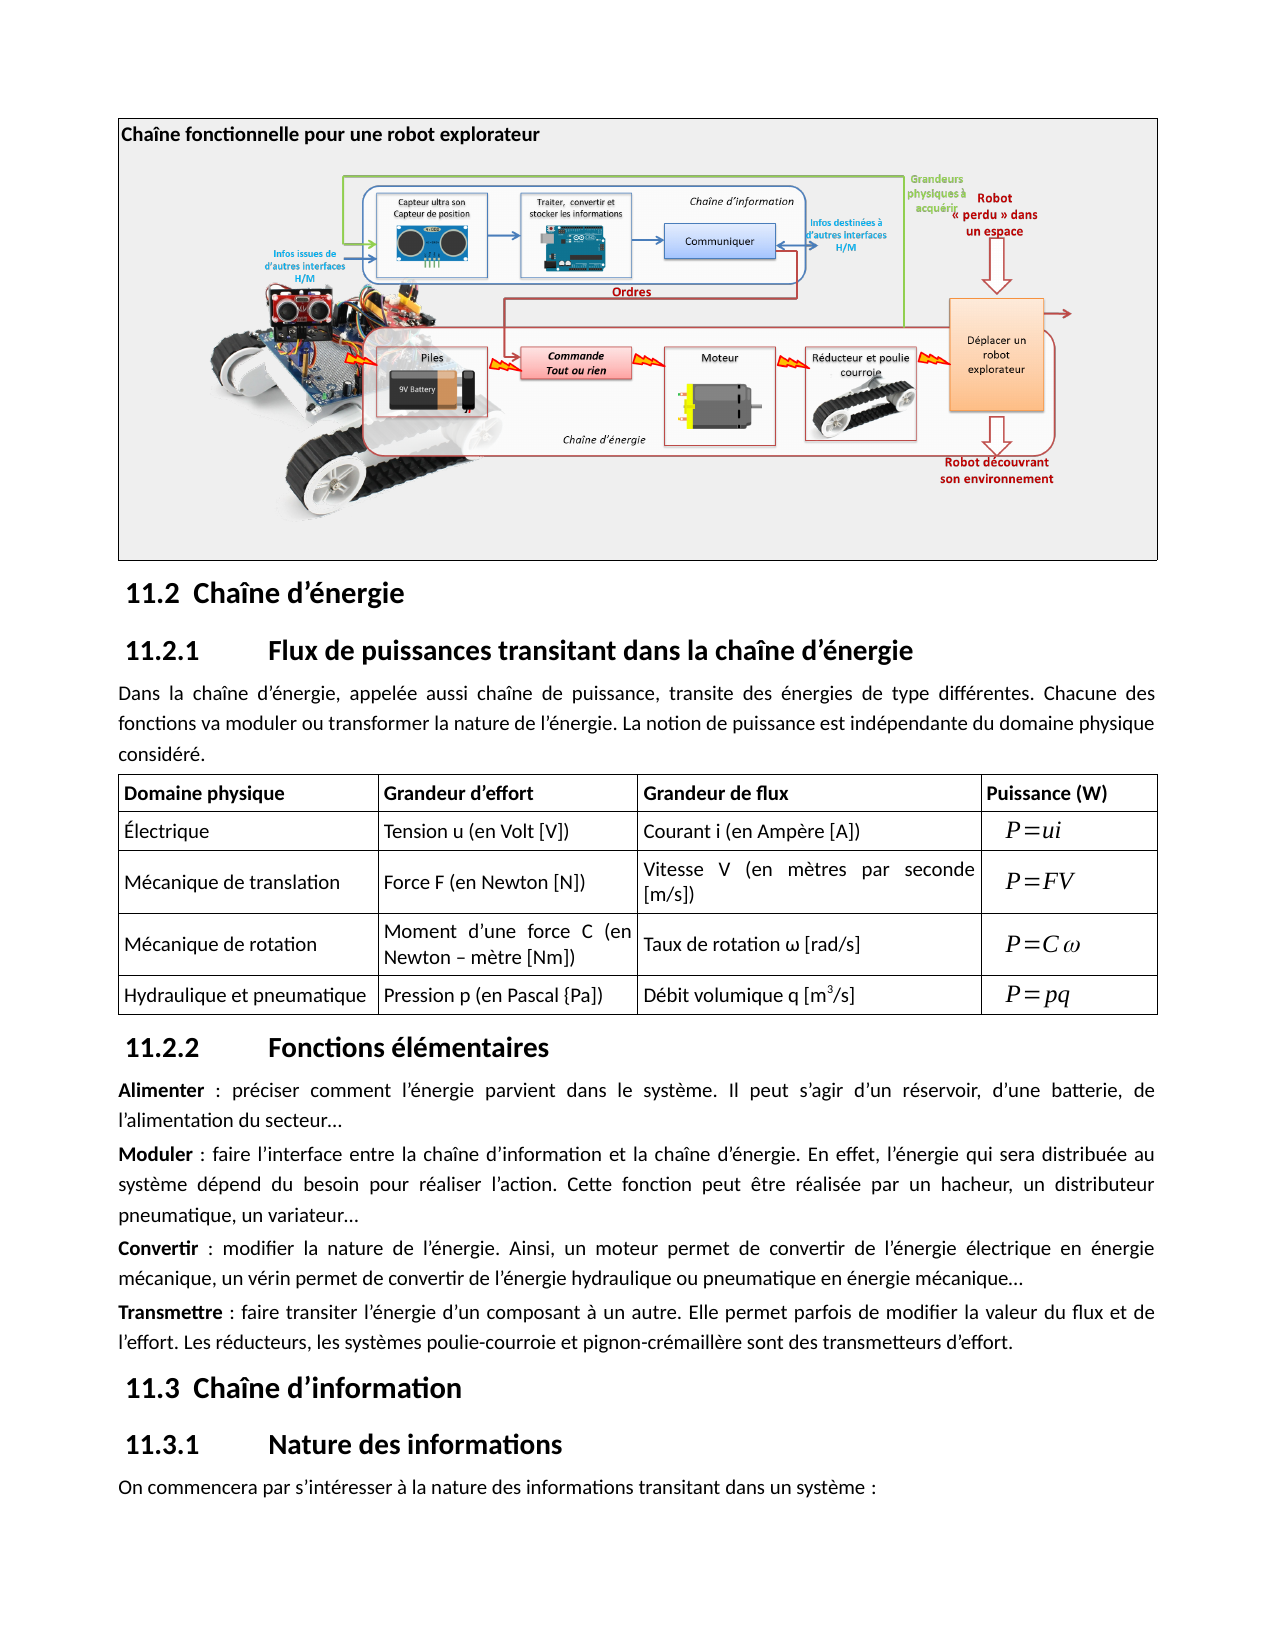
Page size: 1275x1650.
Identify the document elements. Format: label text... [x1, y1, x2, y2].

table_header Puissance (W) [982, 775, 1157, 811]
subtitle Chaîne d’information [118, 1368, 1157, 1406]
table_header Domaine physique [119, 775, 378, 811]
subtitle Fonctions élémentaires [118, 1029, 1157, 1065]
table_header Grandeur de flux [638, 775, 981, 811]
table_cell Moment d’une force C (en Newton – mètre [Nm]) [379, 914, 637, 975]
table_cell [982, 812, 1157, 850]
table_cell Taux de rotation ω [rad/s] [638, 914, 981, 975]
table_cell Mécanique de rotation [119, 914, 378, 975]
table_cell Tension u (en Volt [V]) [379, 812, 637, 850]
table_cell Vitesse V (en mètres par seconde [m/s]) [638, 851, 981, 913]
table_cell [982, 914, 1157, 975]
text Alimenter : préciser comment l’énergie parvient dans le système. Il peut s’agir d’un réservoir, d’une batterie, de l’alimentation du secteur… [118, 1077, 1157, 1133]
text Chaîne fonctionnelle pour une robot explorateur [119, 119, 1157, 147]
text Moduler : faire l’interface entre la chaîne d’information et la chaîne d’énergie. En effet, l’énergie qui sera distribuée au système dépend du besoin pour réaliser l’action. Cette fonction peut être réalisée par un hacheur, un distributeur pneumatique, un variateur… [118, 1141, 1157, 1227]
table_cell [982, 851, 1157, 913]
text Transmettre : faire transiter l’énergie d’un composant à un autre. Elle permet parfois de modifier la valeur du flux et de l’effort. Les réducteurs, les systèmes poulie-courroie et pignon-crémaillère sont des transmetteurs d’effort. [118, 1299, 1157, 1355]
table_cell Mécanique de translation [119, 851, 378, 913]
table_header Grandeur d’effort [379, 775, 637, 811]
table_cell Courant i (en Ampère [A]) [638, 812, 981, 850]
text Convertir : modifier la nature de l’énergie. Ainsi, un moteur permet de convertir de l’énergie électrique en énergie mécanique, un vérin permet de convertir de l’énergie hydraulique ou pneumatique en énergie mécanique… [118, 1235, 1157, 1291]
subtitle Chaîne d’énergie [118, 574, 1157, 611]
subtitle Nature des informations [118, 1426, 1157, 1462]
text On commencera par s’intéresser à la nature des informations transitant dans un système : [118, 1474, 1157, 1500]
table_cell Électrique [119, 812, 378, 850]
table_cell Hydraulique et pneumatique [119, 976, 378, 1014]
picture [194, 161, 1081, 527]
table_cell Force F (en Newton [N]) [379, 851, 637, 913]
table_cell [982, 976, 1157, 1014]
table_cell Débit volumique q [m3/s] [638, 976, 981, 1014]
subtitle Flux de puissances transitant dans la chaîne d’énergie [118, 632, 1157, 668]
text Dans la chaîne d’énergie, appelée aussi chaîne de puissance, transite des énergies de type différentes. Chacune des fonctions va moduler ou transformer la nature de l’énergie. La notion de puissance est indépendante du domaine physique considéré. [118, 680, 1157, 766]
table_cell Pression p (en Pascal {Pa]) [379, 976, 637, 1014]
